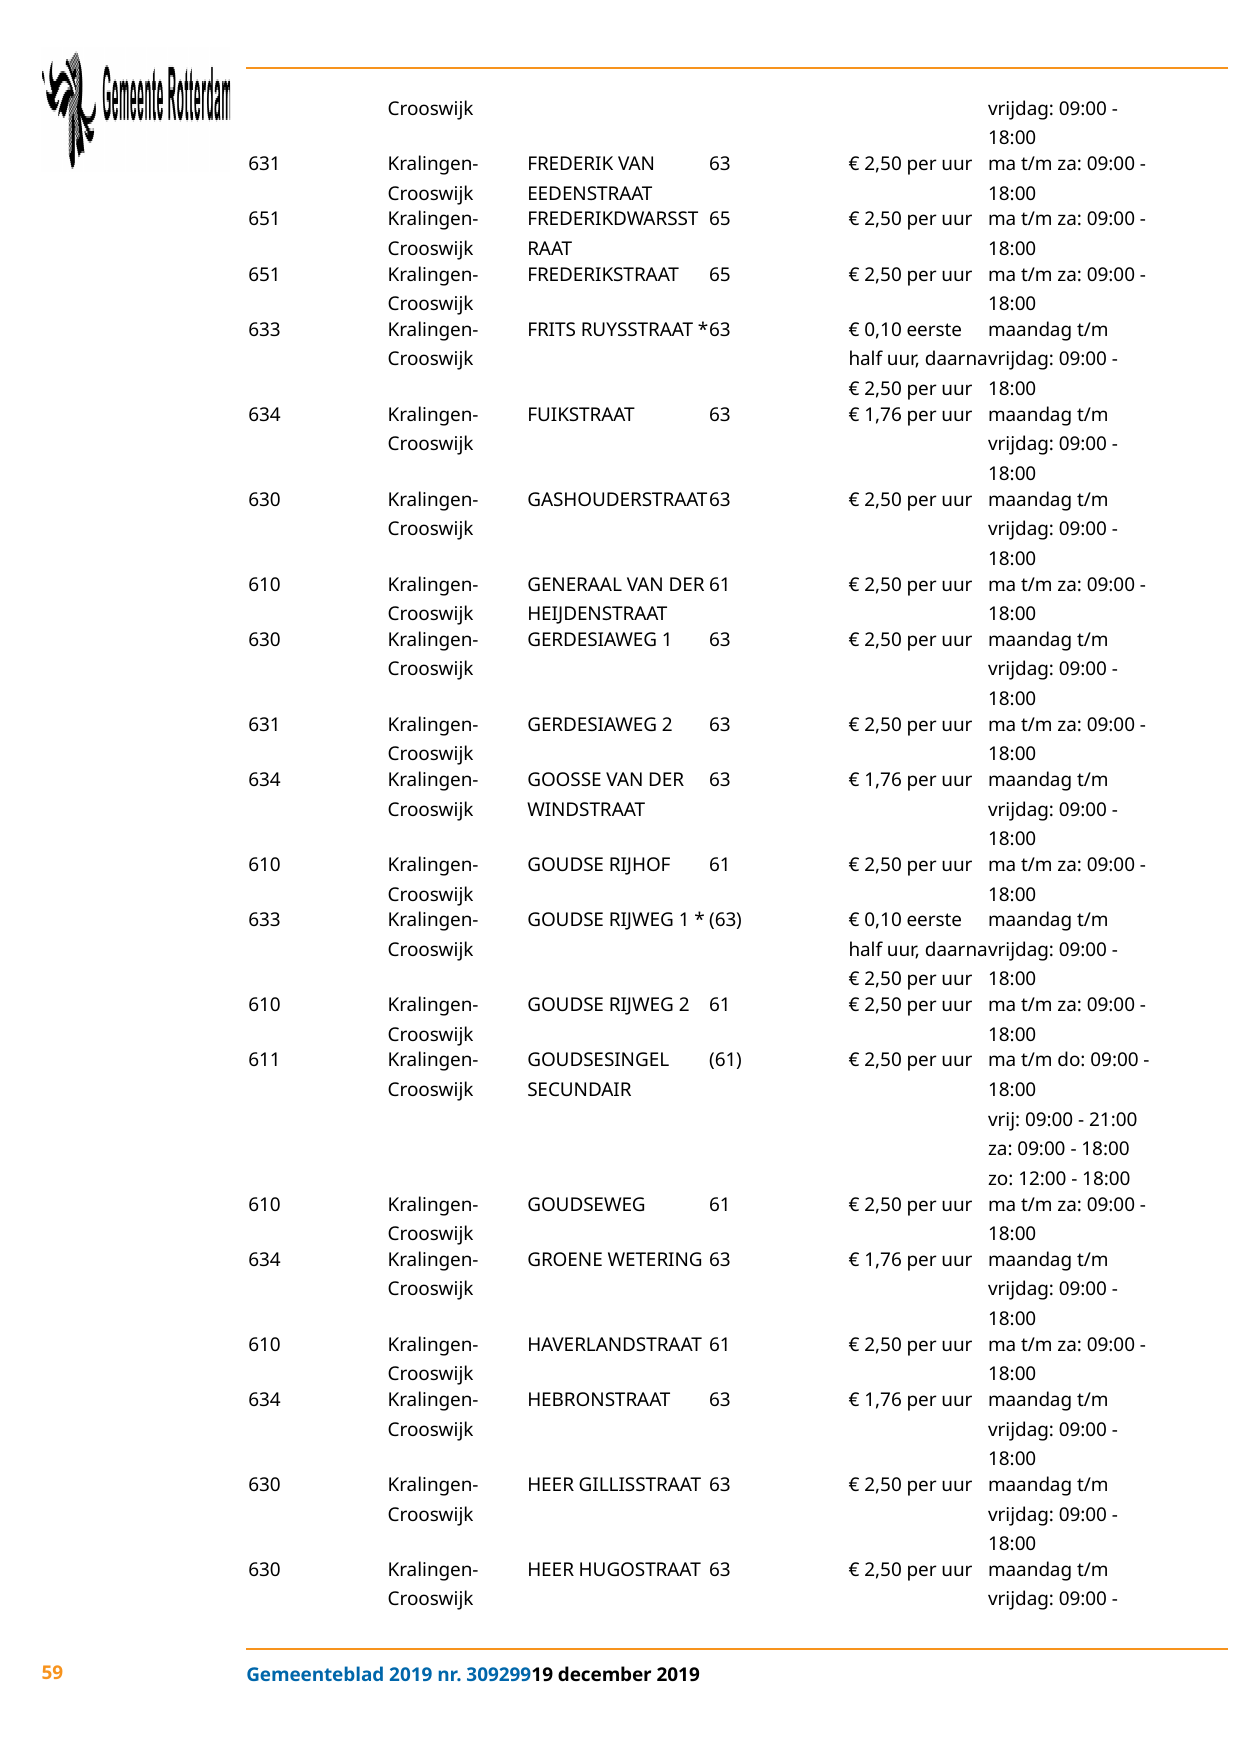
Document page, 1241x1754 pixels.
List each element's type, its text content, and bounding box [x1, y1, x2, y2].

table_cell ma t/m za: 09:00 - 18:00 [988, 851, 1152, 906]
table_cell € 2,50 per uur [848, 711, 988, 766]
table_cell Kralingen-Crooswijk [388, 401, 527, 486]
table_cell maandag t/m vrijdag: 09:00 - 18:00 [988, 486, 1152, 571]
table_cell 61 [709, 851, 848, 906]
table_cell 63 [709, 1556, 848, 1611]
table_cell 634 [248, 1246, 387, 1331]
table_cell € 2,50 per uur [848, 1556, 988, 1611]
table_cell GOUDSE RIJHOF [527, 851, 709, 906]
table_cell 634 [248, 766, 387, 851]
table_cell 61 [709, 571, 848, 626]
table_cell Kralingen-Crooswijk [388, 571, 527, 626]
table_cell 651 [248, 205, 387, 261]
table_cell [709, 95, 848, 150]
table_cell FRITS RUYSSTRAAT * [527, 316, 709, 401]
table_cell Kralingen-Crooswijk [388, 711, 527, 766]
table_cell 651 [248, 261, 387, 316]
table_cell € 2,50 per uur [848, 150, 988, 205]
table_cell € 2,50 per uur [848, 1047, 988, 1191]
table_cell maandag t/m vrijdag: 09:00 - 18:00 [988, 1386, 1152, 1471]
table_cell 611 [248, 1047, 387, 1191]
table_cell [848, 95, 988, 150]
table_cell (61) [709, 1047, 848, 1191]
table_cell € 0,10 eerste half uur, daarna € 2,50 per uur [848, 316, 988, 401]
table_cell FUIKSTRAAT [527, 401, 709, 486]
table_cell ma t/m za: 09:00 - 18:00 [988, 150, 1152, 205]
table_cell € 2,50 per uur [848, 1331, 988, 1386]
table_cell ma t/m do: 09:00 - 18:00 vrij: 09:00 - 21:00 za: 09:00 - 18:00 zo: 12:00 - 18:00 [988, 1047, 1152, 1191]
table_cell 634 [248, 401, 387, 486]
table_cell [527, 95, 709, 150]
table_cell € 2,50 per uur [848, 1191, 988, 1246]
table_cell maandag t/m vrijdag: 09:00 - 18:00 [988, 626, 1152, 711]
table_cell 63 [709, 1246, 848, 1331]
table_cell 61 [709, 1191, 848, 1246]
table_cell Kralingen-Crooswijk [388, 1331, 527, 1386]
table_cell GERDESIAWEG 2 [527, 711, 709, 766]
table_cell GROENE WETERING [527, 1246, 709, 1331]
table_cell € 1,76 per uur [848, 401, 988, 486]
table_cell € 1,76 per uur [848, 1246, 988, 1331]
table_cell HEER GILLISSTRAAT [527, 1471, 709, 1556]
table_cell Kralingen-Crooswijk [388, 851, 527, 906]
table_cell ma t/m za: 09:00 - 18:00 [988, 571, 1152, 626]
table_cell Kralingen-Crooswijk [388, 1386, 527, 1471]
table_cell 63 [709, 626, 848, 711]
table_cell 630 [248, 1556, 387, 1611]
table_cell € 2,50 per uur [848, 991, 988, 1047]
table_cell Kralingen-Crooswijk [388, 626, 527, 711]
table_cell € 2,50 per uur [848, 261, 988, 316]
table_cell Kralingen-Crooswijk [388, 486, 527, 571]
table_cell HEBRONSTRAAT [527, 1386, 709, 1471]
table_cell 630 [248, 626, 387, 711]
table_cell HAVERLANDSTRAAT [527, 1331, 709, 1386]
table_cell ma t/m za: 09:00 - 18:00 [988, 205, 1152, 261]
table_cell € 1,76 per uur [848, 1386, 988, 1471]
table_cell € 0,10 eerste half uur, daarna € 2,50 per uur [848, 906, 988, 991]
table_cell ma t/m za: 09:00 - 18:00 [988, 711, 1152, 766]
table_cell 63 [709, 486, 848, 571]
table_cell Kralingen-Crooswijk [388, 316, 527, 401]
table_cell Kralingen-Crooswijk [388, 261, 527, 316]
table_cell 63 [709, 316, 848, 401]
table_cell 61 [709, 991, 848, 1047]
table_cell 631 [248, 150, 387, 205]
table_cell GERDESIAWEG 1 [527, 626, 709, 711]
table_cell GOUDSE RIJWEG 2 [527, 991, 709, 1047]
table_cell 634 [248, 1386, 387, 1471]
table_cell maandag t/m vrijdag: 09:00 - 18:00 [988, 766, 1152, 851]
table_cell 610 [248, 991, 387, 1047]
table_cell 63 [709, 1386, 848, 1471]
table_cell 610 [248, 1331, 387, 1386]
table_cell ma t/m za: 09:00 - 18:00 [988, 261, 1152, 316]
table_cell 63 [709, 766, 848, 851]
table_cell HEER HUGOSTRAAT [527, 1556, 709, 1611]
table_cell 630 [248, 1471, 387, 1556]
table_cell maandag t/m vrijdag: 09:00 [988, 1556, 1152, 1611]
table_cell FREDERIKDWARSSTRAAT [527, 205, 709, 261]
table_cell 630 [248, 486, 387, 571]
picture [41, 47, 231, 172]
table_cell Kralingen-Crooswijk [388, 991, 527, 1047]
table_cell Kralingen-Crooswijk [388, 150, 527, 205]
table_cell € 1,76 per uur [848, 766, 988, 851]
table_cell Kralingen-Crooswijk [388, 1556, 527, 1611]
table_cell ma t/m za: 09:00 - 18:00 [988, 991, 1152, 1047]
table_cell ma t/m za: 09:00 - 18:00 [988, 1191, 1152, 1246]
table_cell GOUDSE RIJWEG 1 * [527, 906, 709, 991]
table_cell Kralingen-Crooswijk [388, 906, 527, 991]
table_cell Kralingen-Crooswijk [388, 1471, 527, 1556]
table_cell vrijdag: 09:00 - 18:00 [988, 95, 1152, 150]
table_cell GOUDSEWEG [527, 1191, 709, 1246]
table_cell Kralingen-Crooswijk [388, 1191, 527, 1246]
table_cell € 2,50 per uur [848, 571, 988, 626]
table_cell ma t/m za: 09:00 - 18:00 [988, 1331, 1152, 1386]
table_cell (63) [709, 906, 848, 991]
table_cell maandag t/m vrijdag: 09:00 - 18:00 [988, 1471, 1152, 1556]
table_cell € 2,50 per uur [848, 626, 988, 711]
table_cell 65 [709, 261, 848, 316]
table_cell Crooswijk [388, 95, 527, 150]
table_cell 63 [709, 150, 848, 205]
table_cell 631 [248, 711, 387, 766]
table_cell 633 [248, 906, 387, 991]
table_cell GENERAAL VAN DER HEIJDENSTRAAT [527, 571, 709, 626]
table_cell Kralingen-Crooswijk [388, 766, 527, 851]
table_cell € 2,50 per uur [848, 1471, 988, 1556]
table_cell maandag t/m vrijdag: 09:00 - 18:00 [988, 316, 1152, 401]
table_cell Kralingen-Crooswijk [388, 205, 527, 261]
table_cell 63 [709, 1471, 848, 1556]
table_cell maandag t/m vrijdag: 09:00 - 18:00 [988, 1246, 1152, 1331]
table_cell 633 [248, 316, 387, 401]
table_cell 610 [248, 571, 387, 626]
table_cell Kralingen-Crooswijk [388, 1047, 527, 1191]
table_cell GOUDSESINGEL SECUNDAIR [527, 1047, 709, 1191]
table_cell € 2,50 per uur [848, 486, 988, 571]
table_cell GOOSSE VAN DER WINDSTRAAT [527, 766, 709, 851]
table_cell 61 [709, 1331, 848, 1386]
table_cell FREDERIKSTRAAT [527, 261, 709, 316]
table_cell 63 [709, 711, 848, 766]
table_cell € 2,50 per uur [848, 851, 988, 906]
table_cell maandag t/m vrijdag: 09:00 - 18:00 [988, 401, 1152, 486]
table_cell Kralingen-Crooswijk [388, 1246, 527, 1331]
table_cell maandag t/m vrijdag: 09:00 - 18:00 [988, 906, 1152, 991]
table_cell 610 [248, 851, 387, 906]
table_cell 610 [248, 1191, 387, 1246]
table_cell GASHOUDERSTRAAT [527, 486, 709, 571]
table_cell € 2,50 per uur [848, 205, 988, 261]
table_cell 63 [709, 401, 848, 486]
table_cell 65 [709, 205, 848, 261]
table_cell FREDERIK VAN EEDENSTRAAT [527, 150, 709, 205]
table_cell [248, 95, 387, 150]
